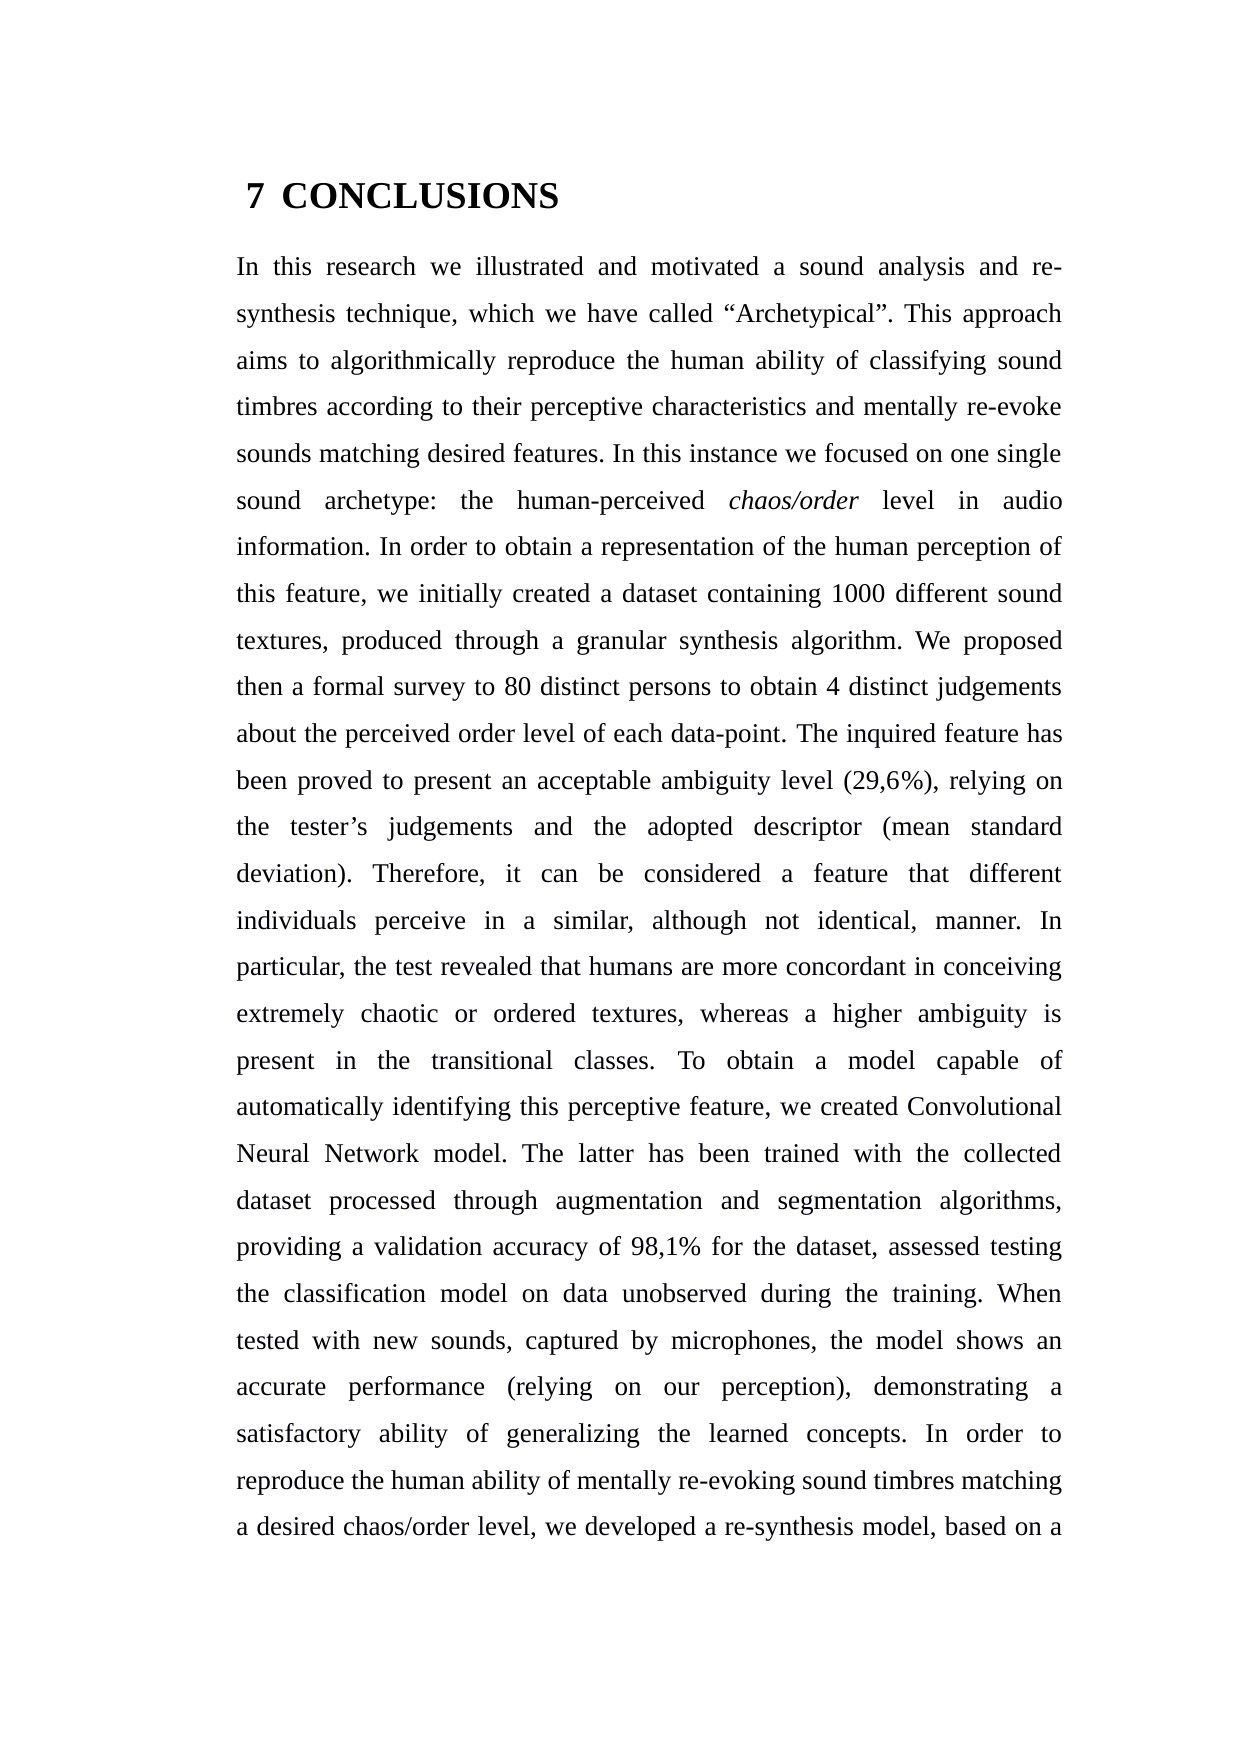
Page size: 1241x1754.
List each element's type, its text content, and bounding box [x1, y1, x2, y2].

subtitle CONCLUSIONS [236, 173, 1063, 216]
text In this research we illustrated and motivated a sound analysis and re-synthesis technique, which we have called “Archetypical”. This approach aims to algorithmically reproduce the human ability of classifying sound timbres according to their perceptive characteristics and mentally re-evoke sounds matching desired features. In this instance we focused on one single sound archetype: the human-perceived chaos/order level in audio information. In order to obtain a representation of the human perception of this feature, we initially created a dataset containing 1000 different sound textures, produced through a granular synthesis algorithm. We proposed then a formal survey to 80 distinct persons to obtain 4 distinct judgements about the perceived order level of each data-point. The inquired feature has been proved to present an acceptable ambiguity level (29,6%), relying on the tester’s judgements and the adopted descriptor (mean standard deviation). Therefore, it can be considered a feature that different individuals perceive in a similar, although not identical, manner. In particular, the test revealed that humans are more concordant in conceiving extremely chaotic or ordered textures, whereas a higher ambiguity is present in the transitional classes. To obtain a model capable of automatically identifying this perceptive feature, we created Convolutional Neural Network model. The latter has been trained with the collected dataset processed through augmentation and segmentation algorithms, providing a validation accuracy of 98,1% for the dataset, assessed testing the classification model on data unobserved during the training. When tested with new sounds, captured by microphones, the model shows an accurate performance (relying on our perception), demonstrating a satisfactory ability of generalizing the learned concepts. In order to reproduce the human ability of mentally re-evoking sound timbres matching a desired chaos/order level, we developed a re-synthesis model, based on a [236, 251, 1063, 1542]
